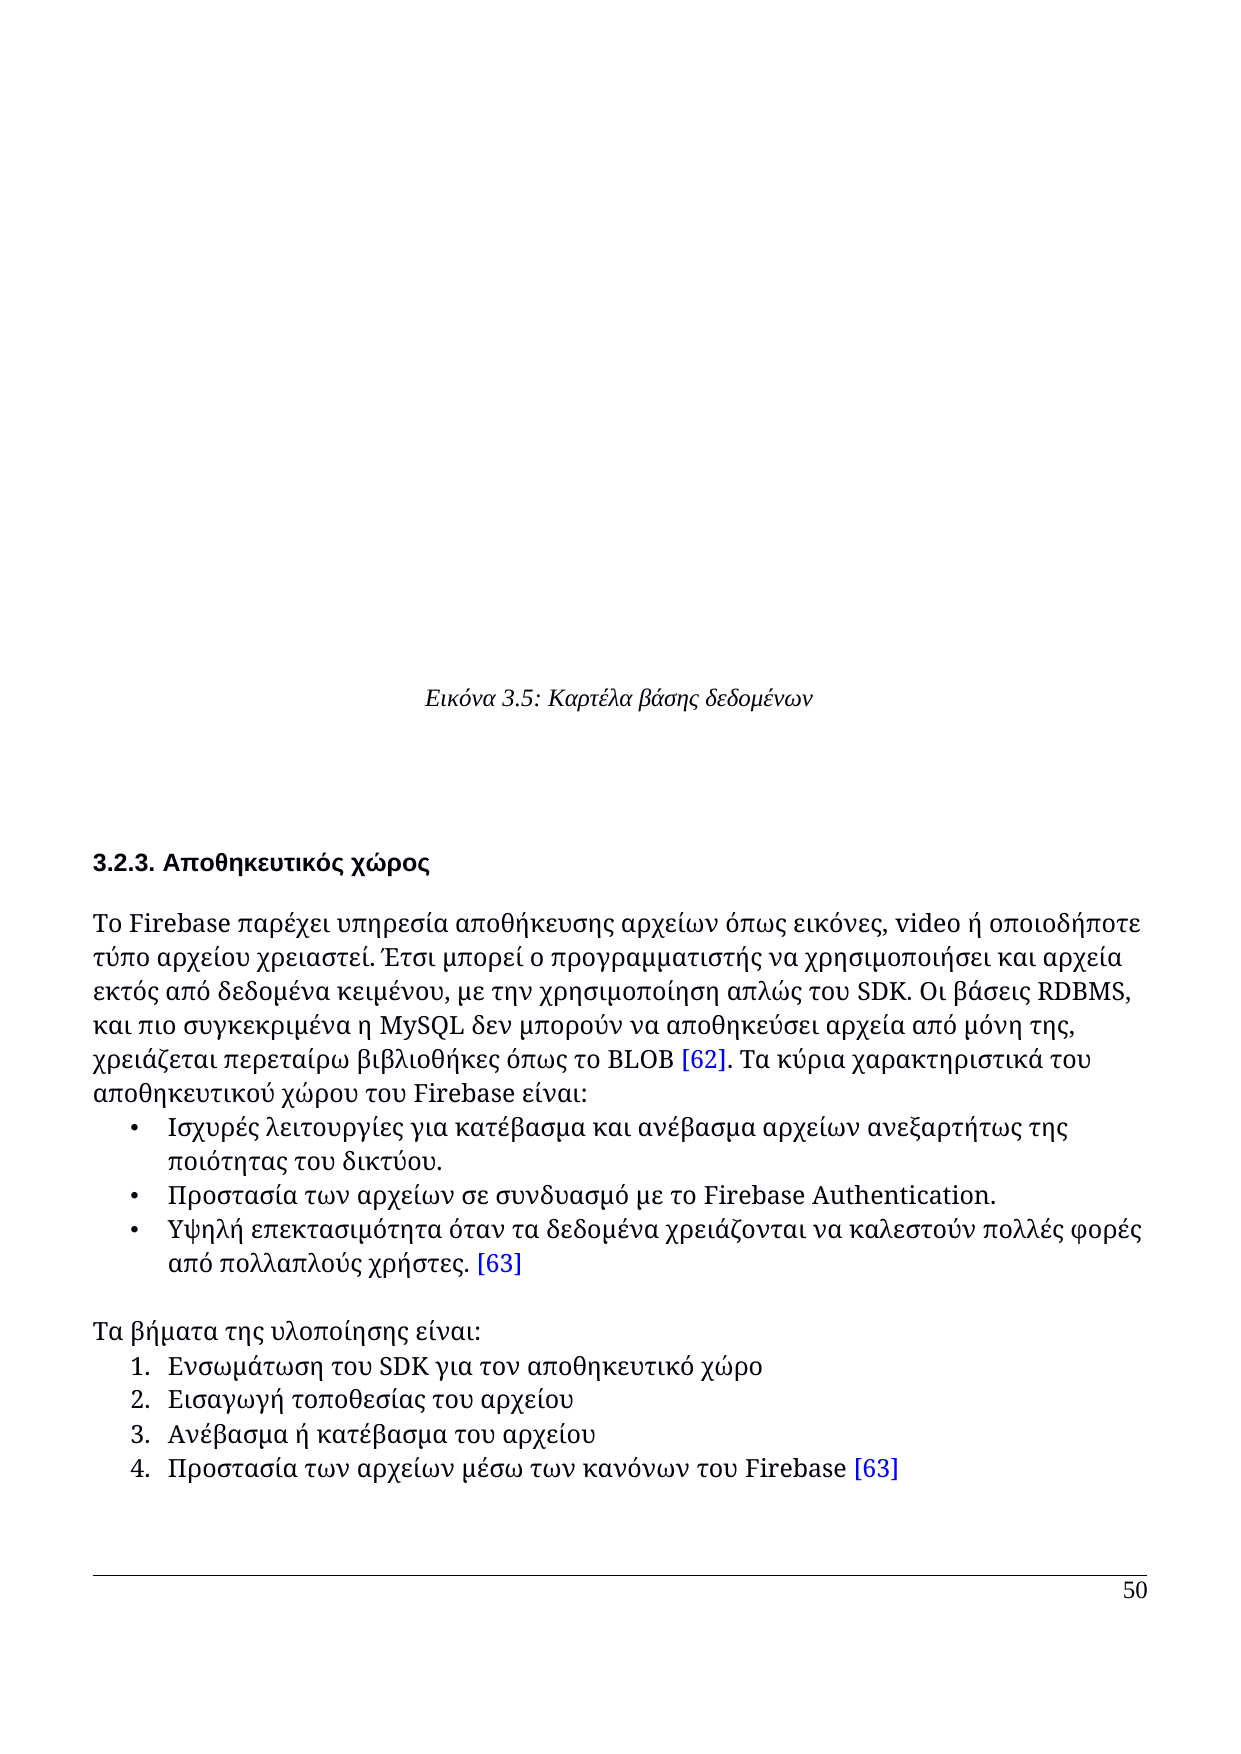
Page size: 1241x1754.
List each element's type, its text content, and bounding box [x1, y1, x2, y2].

list Ενσωμάτωση του SDK για τον αποθηκευτικό χώρο [130, 1348, 1147, 1382]
text Τα βήματα της υλοποίησης είναι: [93, 1314, 1147, 1348]
text 3.2.3. Αποθηκευτικός χώρος [93, 848, 1147, 877]
text Εικόνα 3.5: Καρτέλα βάσης δεδομένων [422, 162, 818, 712]
list Ισχυρές λειτουργίες για κατέβασμα και ανέβασμα αρχείων ανεξαρτήτως της ποιότητας του δικτύου. [130, 1110, 1147, 1178]
text Το Firebase παρέχει υπηρεσία αποθήκευσης αρχείων όπως εικόνες, video ή οποιοδήποτε τύπο αρχείου χρειαστεί. Έτσι μπορεί ο προγραμματιστής να χρησιμοποιήσει και αρχεία εκτός από δεδομένα κειμένου, με την χρησιμοποίηση απλώς του SDK. Οι βάσεις RDBMS, και πιο συγκεκριμένα η MySQL δεν μπορούν να αποθηκεύσει αρχεία από μόνη της, χρειάζεται περεταίρω βιβλιοθήκες όπως το BLOB [62]. Τα κύρια χαρακτηριστικά του αποθηκευτικού χώρου του Firebase είναι: [93, 905, 1147, 1110]
list Εισαγωγή τοποθεσίας του αρχείου [130, 1382, 1147, 1416]
list Προστασία των αρχείων μέσω των κανόνων του Firebase [63] [130, 1450, 1147, 1484]
list Προστασία των αρχείων σε συνδυασμό με το Firebase Authentication. [130, 1178, 1147, 1212]
list Υψηλή επεκτασιμότητα όταν τα δεδομένα χρειάζονται να καλεστούν πολλές φορές από πολλαπλούς χρήστες. [63] [130, 1212, 1147, 1280]
list Ανέβασμα ή κατέβασμα του αρχείου [130, 1416, 1147, 1450]
